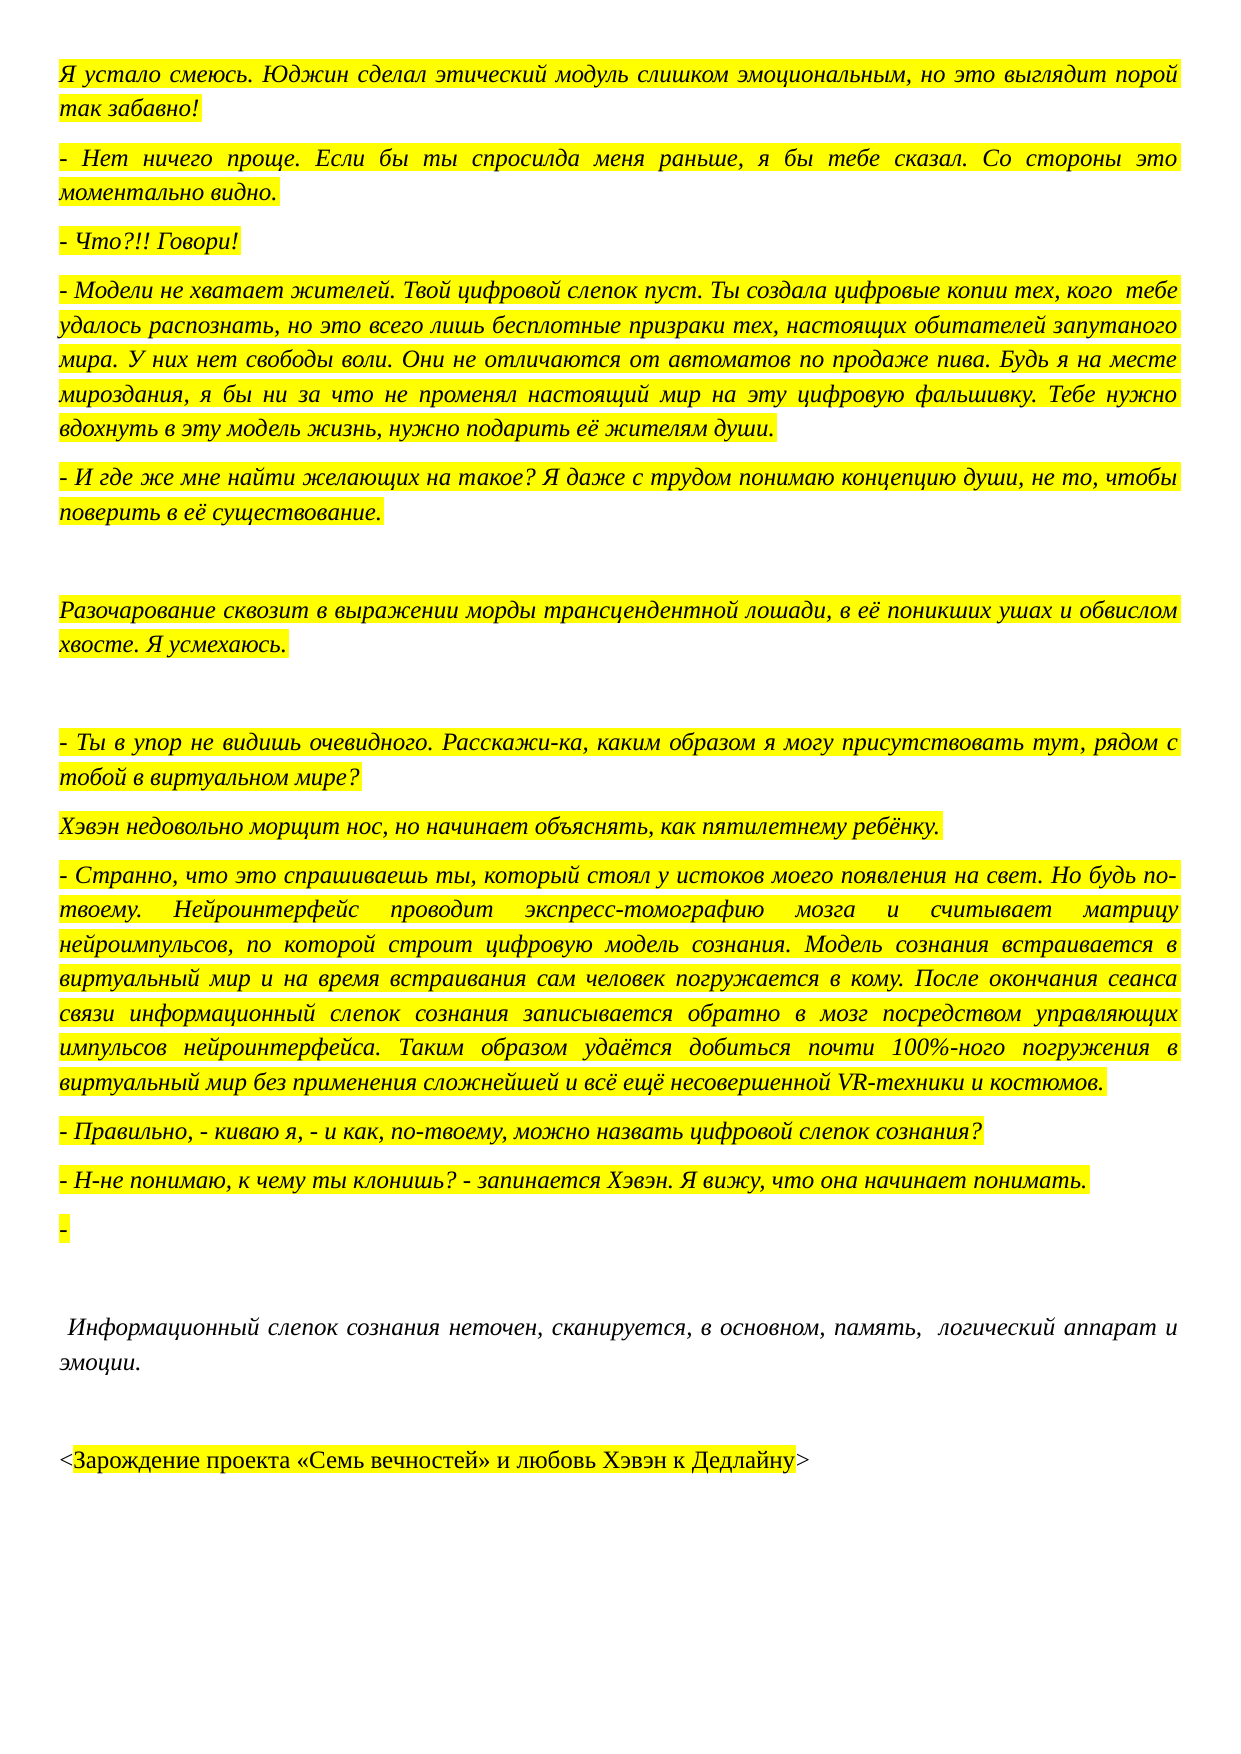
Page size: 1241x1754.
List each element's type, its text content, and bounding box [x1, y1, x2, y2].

text Информационный слепок сознания неточен, сканируется, в основном, память, логический аппарат и эмоции. [59, 1312, 1181, 1375]
text Я устало смеюсь. Юджин сделал этический модуль слишком эмоциональным, но это выглядит порой так забавно! [59, 59, 1181, 122]
text Разочарование сквозит в выражении морды трансцендентной лошади, в её поникших ушах и обвислом хвосте. Я усмехаюсь. [59, 595, 1181, 658]
text - Что?!! Говори! [59, 226, 1181, 255]
text Хэвэн недовольно морщит нос, но начинает объяснять, как пятилетнему ребёнку. [59, 811, 1181, 840]
text - Нет ничего проще. Если бы ты спросилда меня раньше, я бы тебе сказал. Со стороны это моментально видно. [59, 143, 1181, 206]
text - Ты в упор не видишь очевидного. Расскажи-ка, каким образом я могу присутствовать тут, рядом с тобой в виртуальном мире? [59, 727, 1181, 791]
text - Модели не хватает жителей. Твой цифровой слепок пуст. Ты создала цифровые копии тех, кого тебе удалось распознать, но это всего лишь бесплотные призраки тех, настоящих обитателей запутаного мира. У них нет свободы воли. Они не отличаются от автоматов по продаже пива. Будь я на месте мироздания, я бы ни за что не променял настоящий мир на эту цифровую фальшивку. Тебе нужно вдохнуть в эту модель жизнь, нужно подарить её жителям души. [59, 275, 1181, 442]
text <Зарождение проекта «Семь вечностей» и любовь Хэвэн к Дедлайну> [59, 1445, 1181, 1473]
text - Н-не понимаю, к чему ты клонишь? - запинается Хэвэн. Я вижу, что она начинает понимать. [59, 1165, 1181, 1194]
text - [59, 1214, 1181, 1243]
text - Правильно, - киваю я, - и как, по-твоему, можно назвать цифровой слепок сознания? [59, 1116, 1181, 1145]
text - И где же мне найти желающих на такое? Я даже с трудом понимаю концепцию души, не то, чтобы поверить в её существование. [59, 462, 1181, 525]
text - Странно, что это спрашиваешь ты, который стоял у истоков моего появления на свет. Но будь по-твоему. Нейроинтерфейс проводит экспресс-томографию мозга и считывает матрицу нейроимпульсов, по которой строит цифровую модель сознания. Модель сознания встраивается в виртуальный мир и на время встраивания сам человек погружается в кому. После окончания сеанса связи информационный слепок сознания записывается обратно в мозг посредством управляющих импульсов нейроинтерфейса. Таким образом удаётся добиться почти 100%-ного погружения в виртуальный мир без применения сложнейшей и всё ещё несовершенной VR-техники и костюмов. [59, 860, 1181, 1096]
